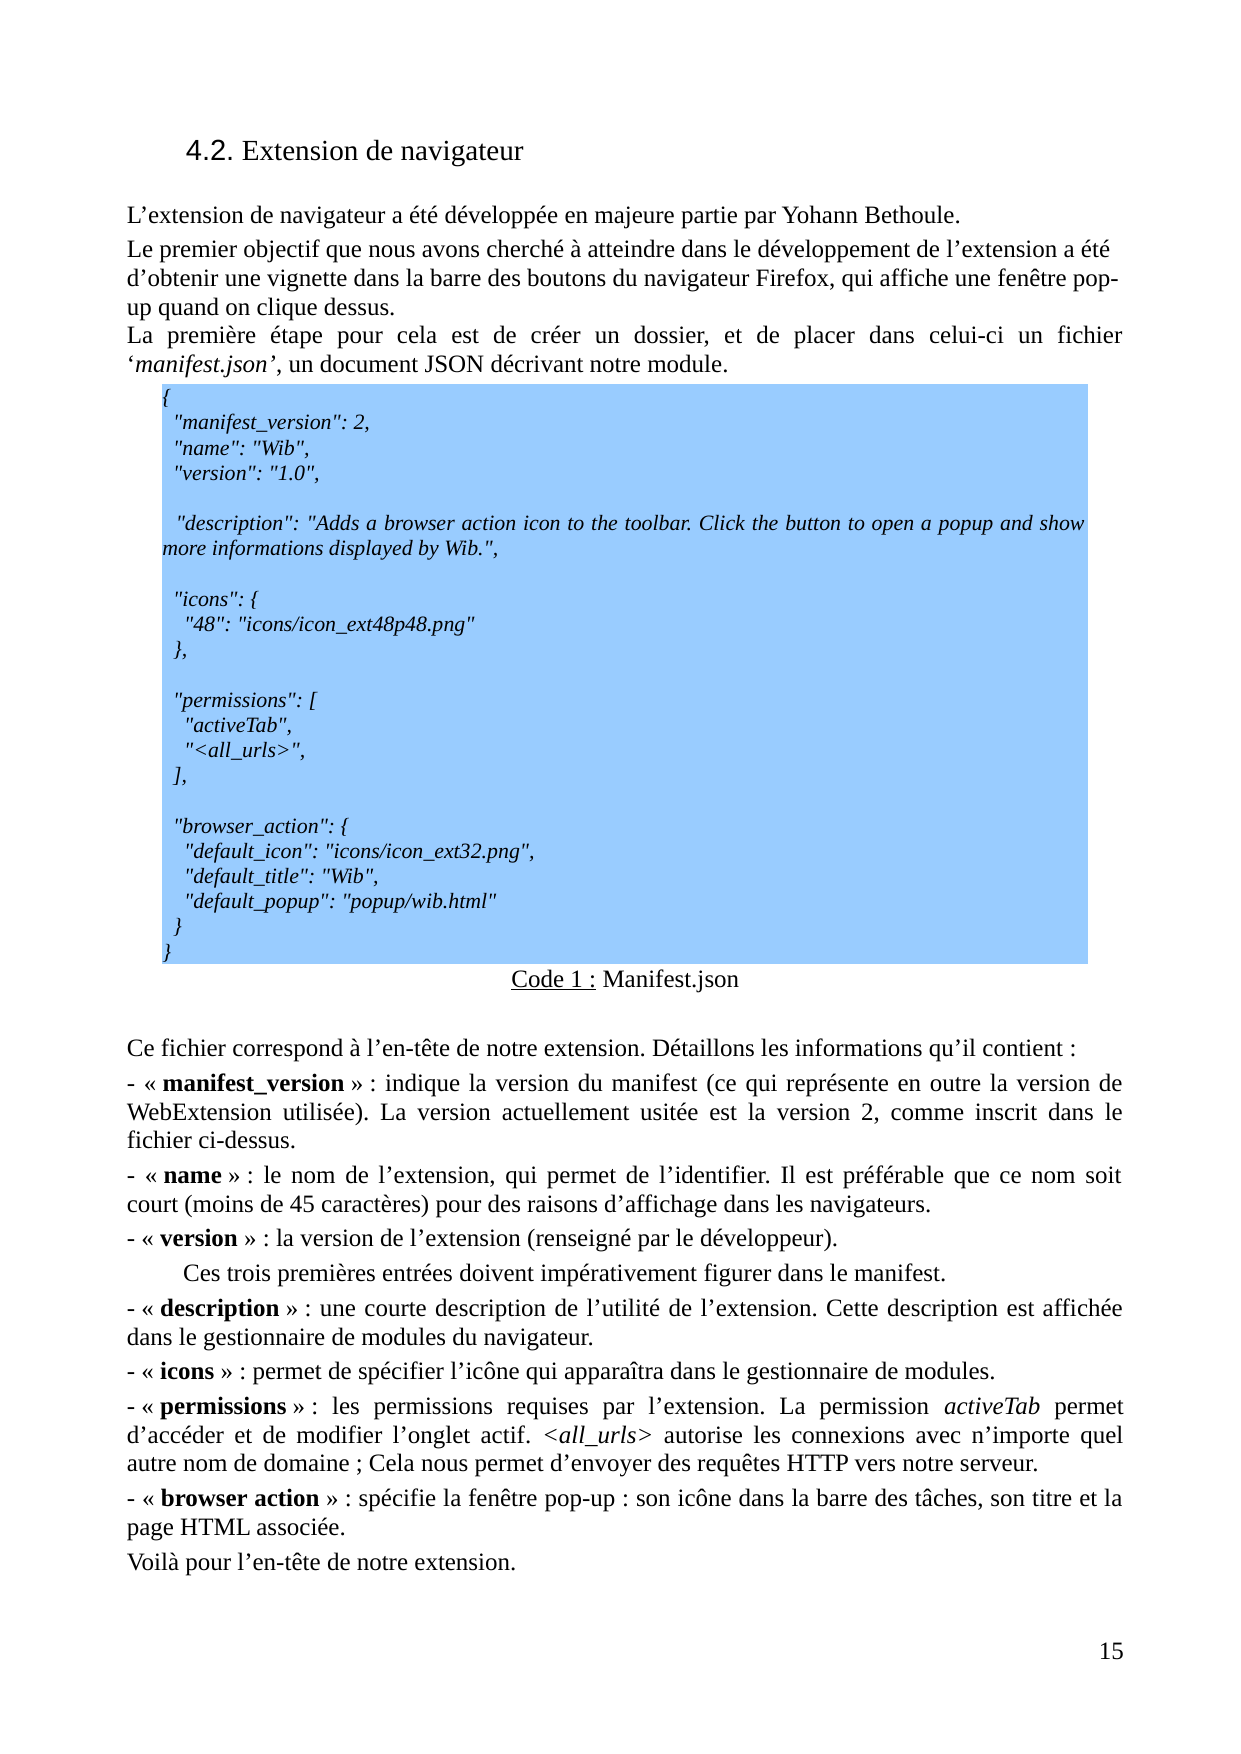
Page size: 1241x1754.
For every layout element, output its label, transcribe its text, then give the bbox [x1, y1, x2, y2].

text - « permissions » : les permissions requises par l’extension. La permission activeTab permet d’accéder et de modifier l’onglet actif. <all_urls> autorise les connexions avec n’importe quel autre nom de domaine ; Cela nous permet d’envoyer des requêtes HTTP vers notre serveur. [127, 1391, 1123, 1477]
text }, [162, 636, 1088, 661]
text Ce fichier correspond à l’en-tête de notre extension. Détaillons les informations qu’il contient : [127, 1033, 1123, 1062]
text "icons": { [162, 586, 1088, 611]
text } [162, 913, 1088, 939]
text - « name » : le nom de l’extension, qui permet de l’identifier. Il est préférable que ce nom soit court (moins de 45 caractères) pour des raisons d’affichage dans les navigateurs. [127, 1160, 1123, 1218]
text Voilà pour l’en-tête de notre extension. [127, 1547, 1123, 1575]
text Code 1 : Manifest.json [127, 964, 1123, 993]
text "default_popup": "popup/wib.html" [162, 888, 1088, 913]
text "48": "icons/icon_ext48p48.png" [162, 611, 1088, 636]
text } [162, 939, 1088, 964]
text "name": "Wib", [162, 434, 1088, 460]
text "version": "1.0", [162, 460, 1088, 485]
text "permissions": [ [162, 687, 1088, 712]
text ], [162, 762, 1088, 787]
text "browser_action": { [162, 813, 1088, 838]
text - « icons » : permet de spécifier l’icône qui apparaîtra dans le gestionnaire de modules. [127, 1356, 1123, 1385]
text "<all_urls>", [162, 737, 1088, 762]
text La première étape pour cela est de créer un dossier, et de placer dans celui-ci un fichier ‘manifest.json’, un document JSON décrivant notre module. [127, 321, 1123, 378]
text - « browser action » : spécifie la fenêtre pop-up : son icône dans la barre des tâches, son titre et la page HTML associée. [127, 1483, 1123, 1541]
text "description": "Adds a browser action icon to the toolbar. Click the button to open a popup and show more informations displayed by Wib.", [162, 510, 1088, 561]
text "default_title": "Wib", [162, 863, 1088, 888]
text Le premier objectif que nous avons cherché à atteindre dans le développement de l’extension a été d’obtenir une vignette dans la barre des boutons du navigateur Firefox, qui affiche une fenêtre pop-up quand on clique dessus. [127, 234, 1123, 321]
text - « version » : la version de l’extension (renseigné par le développeur). [127, 1223, 1123, 1252]
text "default_icon": "icons/icon_ext32.png", [162, 838, 1088, 863]
text "activeTab", [162, 712, 1088, 737]
subtitle 4.2. Extension de navigateur [186, 132, 1123, 166]
text - « manifest_version » : indique la version du manifest (ce qui représente en outre la version de WebExtension utilisée). La version actuellement usitée est la version 2, comme inscrit dans le fichier ci-dessus. [127, 1068, 1123, 1154]
text L’extension de navigateur a été développée en majeure partie par Yohann Bethoule. [127, 200, 1123, 228]
text Ces trois premières entrées doivent impérativement figurer dans le manifest. [127, 1258, 1123, 1287]
text "manifest_version": 2, [162, 409, 1088, 434]
text { [162, 384, 1088, 409]
text - « description » : une courte description de l’utilité de l’extension. Cette description est affichée dans le gestionnaire de modules du navigateur. [127, 1293, 1123, 1350]
